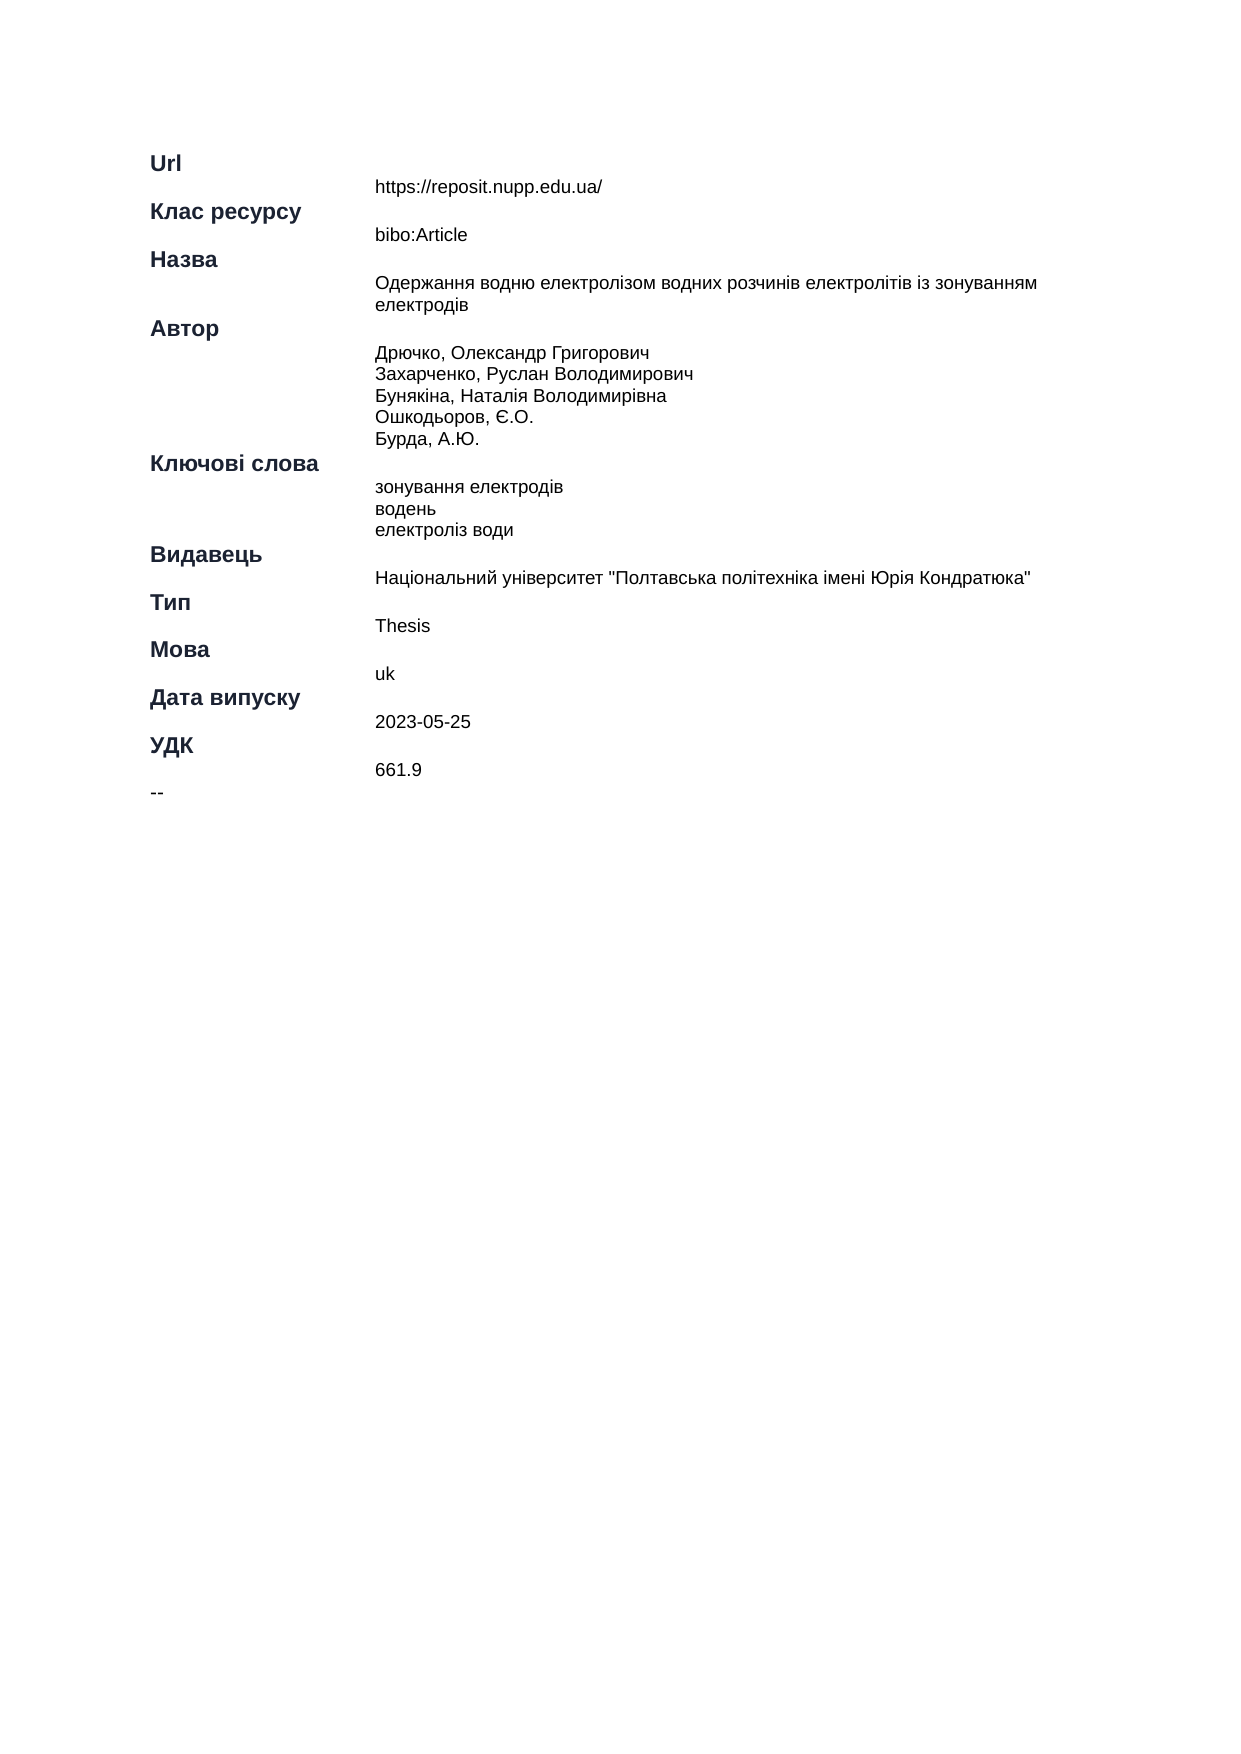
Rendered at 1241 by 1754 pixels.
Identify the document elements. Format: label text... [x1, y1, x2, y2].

text Одержання водню електролізом водних розчинів електролітів із зонуванням електродів [375, 272, 1090, 315]
text uk [375, 663, 1090, 684]
text Клас ресурсу [150, 198, 1090, 224]
text зонування електродів [375, 476, 1090, 497]
text Дата випуску [150, 684, 1090, 711]
text Автор [150, 315, 1090, 342]
text 2023-05-25 [375, 711, 1090, 732]
text Тип [150, 588, 1090, 615]
text 661.9 [375, 758, 1090, 780]
text Бурда, А.Ю. [375, 428, 1090, 449]
text УДК [150, 732, 1090, 758]
text Thesis [375, 615, 1090, 636]
text Дрючко, Олександр Григорович [375, 342, 1090, 363]
text Видавець [150, 541, 1090, 567]
text Назва [150, 246, 1090, 272]
text Захарченко, Руслан Володимирович [375, 363, 1090, 385]
text Url [150, 150, 1090, 176]
text https://reposit.nupp.edu.ua/ [375, 176, 1090, 198]
text Ключові слова [150, 449, 1090, 476]
text Ошкодьоров, Є.О. [375, 406, 1090, 428]
text Мова [150, 636, 1090, 663]
text електроліз води [375, 519, 1090, 541]
text Бунякіна, Наталія Володимирівна [375, 385, 1090, 406]
text водень [375, 497, 1090, 519]
text Національний університет "Полтавська політехніка імені Юрія Кондратюка" [375, 567, 1090, 588]
text bibo:Article [375, 224, 1090, 246]
text -- [150, 780, 1090, 804]
